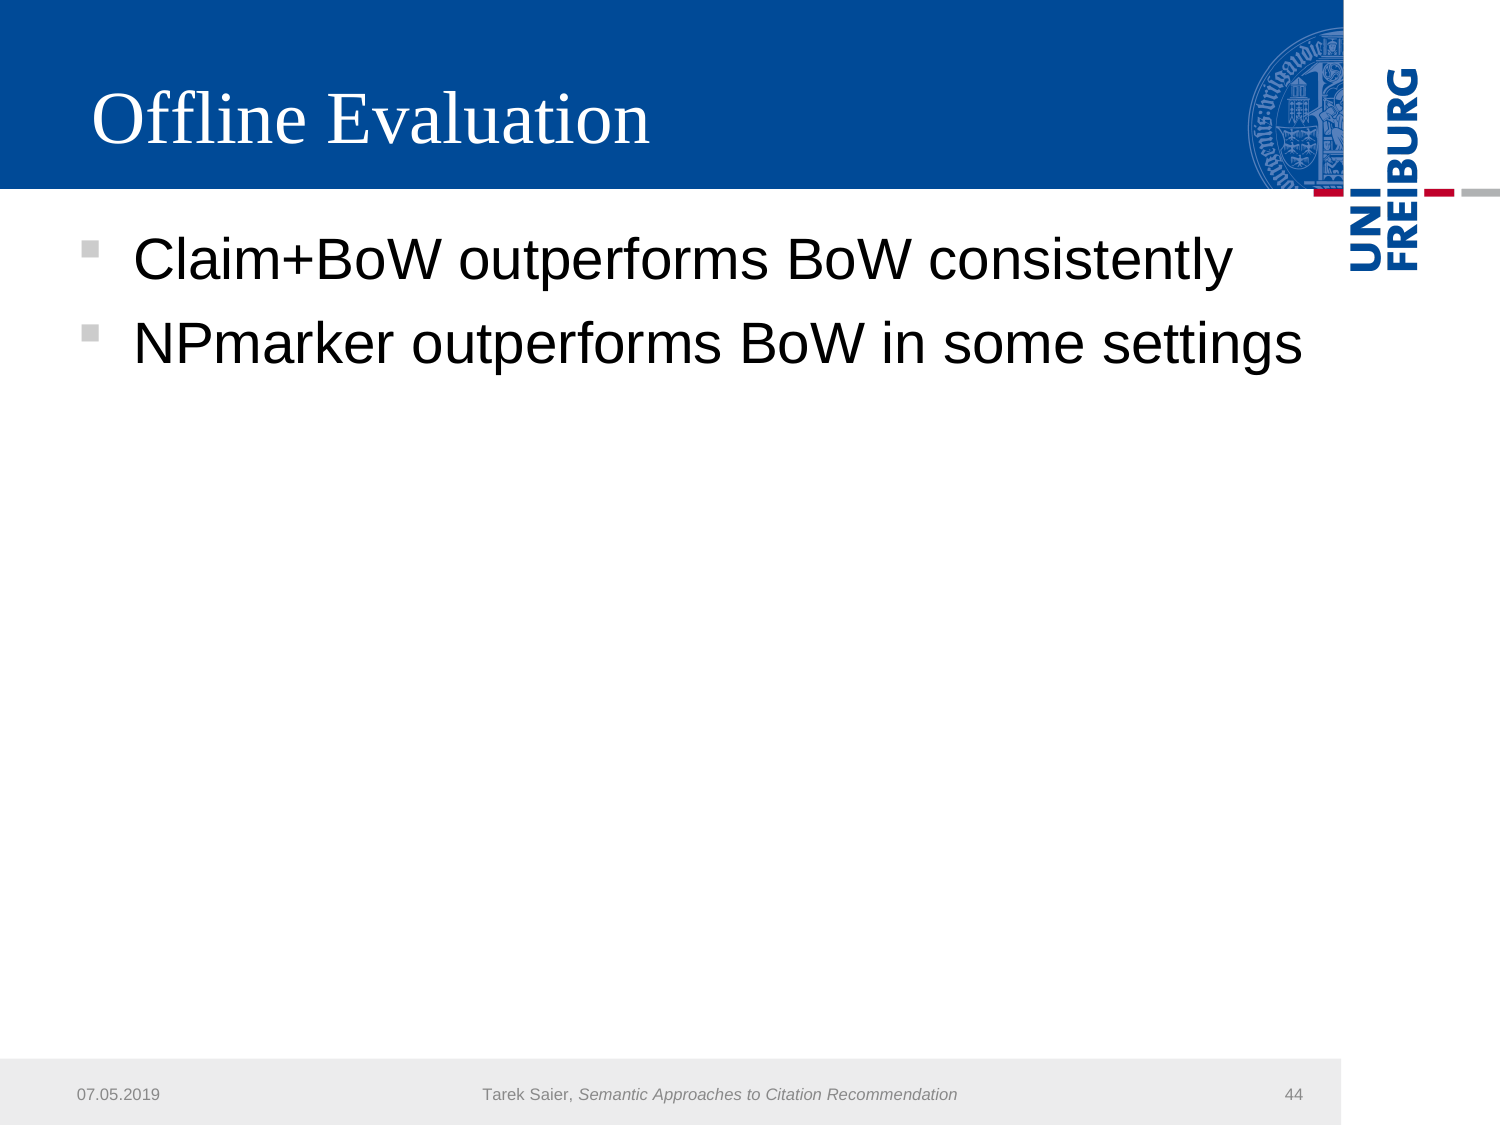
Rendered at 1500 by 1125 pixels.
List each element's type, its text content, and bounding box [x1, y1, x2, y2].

picture [0, 0, 1500, 271]
list Claim+BoW outperforms BoW consistently NPmarker outperforms BoW in some settings [76, 221, 1341, 1009]
title Offline Evaluation [76, 49, 1235, 178]
